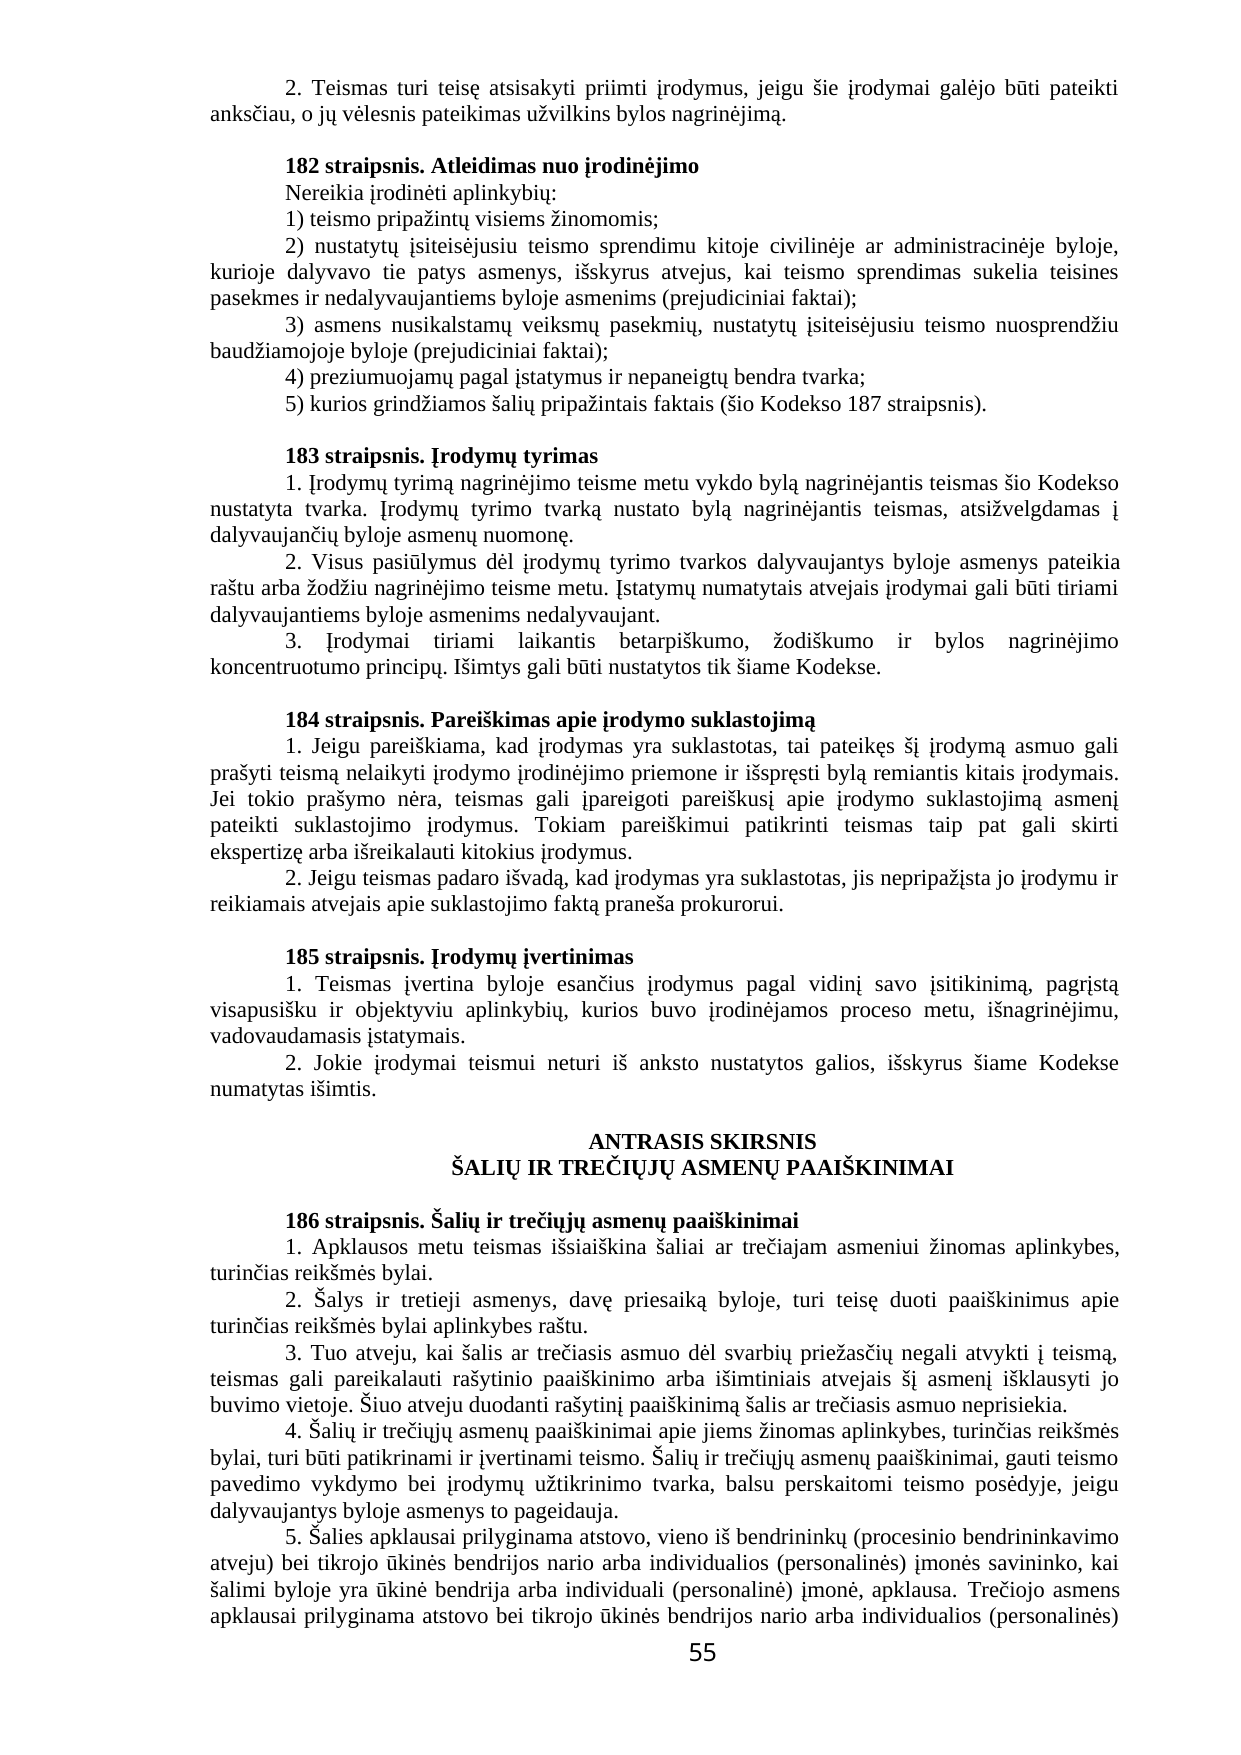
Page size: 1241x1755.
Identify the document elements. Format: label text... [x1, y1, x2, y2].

text 185 straipsnis. Įrodymų įvertinimas [210, 943, 1120, 969]
text 2. Jeigu teismas padaro išvadą, kad įrodymas yra suklastotas, jis nepripažįsta jo įrodymu ir reikiamais atvejais apie suklastojimo faktą praneša prokurorui. [210, 864, 1120, 917]
text 2. Visus pasiūlymus dėl įrodymų tyrimo tvarkos dalyvaujantys byloje asmenys pateikia raštu arba žodžiu nagrinėjimo teisme metu. Įstatymų numatytais atvejais įrodymai gali būti tiriami dalyvaujantiems byloje asmenims nedalyvaujant. [210, 548, 1120, 627]
text 1. Jeigu pareiškiama, kad įrodymas yra suklastotas, tai pateikęs šį įrodymą asmuo gali prašyti teismą nelaikyti įrodymo įrodinėjimo priemone ir išspręsti bylą remiantis kitais įrodymais. Jei tokio prašymo nėra, teismas gali įpareigoti pareiškusį apie įrodymo suklastojimą asmenį pateikti suklastojimo įrodymus. Tokiam pareiškimui patikrinti teismas taip pat gali skirti ekspertizę arba išreikalauti kitokius įrodymus. [210, 732, 1120, 864]
text 1. Apklausos metu teismas išsiaiškina šaliai ar trečiajam asmeniui žinomas aplinkybes, turinčias reikšmės bylai. [210, 1233, 1120, 1286]
text 5) kurios grindžiamos šalių pripažintais faktais (šio Kodekso 187 straipsnis). [210, 390, 1120, 416]
text 1. Įrodymų tyrimą nagrinėjimo teisme metu vykdo bylą nagrinėjantis teismas šio Kodekso nustatyta tvarka. Įrodymų tyrimo tvarką nustato bylą nagrinėjantis teismas, atsižvelgdamas į dalyvaujančių byloje asmenų nuomonę. [210, 469, 1120, 548]
text 1. Teismas įvertina byloje esančius įrodymus pagal vidinį savo įsitikinimą, pagrįstą visapusišku ir objektyviu aplinkybių, kurios buvo įrodinėjamos proceso metu, išnagrinėjimu, vadovaudamasis įstatymais. [210, 969, 1120, 1049]
text 2. Teismas turi teisę atsisakyti priimti įrodymus, jeigu šie įrodymai galėjo būti pateikti anksčiau, o jų vėlesnis pateikimas užvilkins bylos nagrinėjimą. [210, 73, 1120, 126]
text 3. Tuo atveju, kai šalis ar trečiasis asmuo dėl svarbių priežasčių negali atvykti į teismą, teismas gali pareikalauti rašytinio paaiškinimo arba išimtiniais atvejais šį asmenį išklausyti jo buvimo vietoje. Šiuo atveju duodanti rašytinį paaiškinimą šalis ar trečiasis asmuo neprisiekia. [210, 1338, 1120, 1418]
subtitle Šalių IR TREČIŲJŲ ASMENŲ paaiškinimai [210, 1154, 1120, 1180]
text Antrasis skirsnis [210, 1128, 1120, 1154]
text 4. Šalių ir trečiųjų asmenų paaiškinimai apie jiems žinomas aplinkybes, turinčias reikšmės bylai, turi būti patikrinami ir įvertinami teismo. Šalių ir trečiųjų asmenų paaiškinimai, gauti teismo pavedimo vykdymo bei įrodymų užtikrinimo tvarka, balsu perskaitomi teismo posėdyje, jeigu dalyvaujantys byloje asmenys to pageidauja. [210, 1418, 1120, 1523]
text 183 straipsnis. Įrodymų tyrimas [210, 442, 1120, 469]
text 2. Šalys ir tretieji asmenys, davę priesaiką byloje, turi teisę duoti paaiškinimus apie turinčias reikšmės bylai aplinkybes raštu. [210, 1286, 1120, 1338]
text 5. Šalies apklausai prilyginama atstovo, vieno iš bendrininkų (procesinio bendrininkavimo atveju) bei tikrojo ūkinės bendrijos nario arba individualios (personalinės) įmonės savininko, kai šalimi byloje yra ūkinė bendrija arba individuali (personalinė) įmonė, apklausa. Trečiojo asmens apklausai prilyginama atstovo bei tikrojo ūkinės bendrijos nario arba individualios (personalinės) [210, 1523, 1120, 1628]
text 186 straipsnis. Šalių ir trečiųjų asmenų paaiškinimai [210, 1207, 1120, 1233]
text 3. Įrodymai tiriami laikantis betarpiškumo, žodiškumo ir bylos nagrinėjimo koncentruotumo principų. Išimtys gali būti nustatytos tik šiame Kodekse. [210, 627, 1120, 680]
text 4) preziumuojamų pagal įstatymus ir nepaneigtų bendra tvarka; [210, 363, 1120, 390]
text 3) asmens nusikalstamų veiksmų pasekmių, nustatytų įsiteisėjusiu teismo nuosprendžiu baudžiamojoje byloje (prejudiciniai faktai); [210, 311, 1120, 363]
text 1) teismo pripažintų visiems žinomomis; [210, 205, 1120, 232]
text Nereikia įrodinėti aplinkybių: [210, 179, 1120, 205]
text 184 straipsnis. Pareiškimas apie įrodymo suklastojimą [210, 706, 1120, 732]
text 182 straipsnis. Atleidimas nuo įrodinėjimo [210, 153, 1120, 179]
text 2) nustatytų įsiteisėjusiu teismo sprendimu kitoje civilinėje ar administracinėje byloje, kurioje dalyvavo tie patys asmenys, išskyrus atvejus, kai teismo sprendimas sukelia teisines pasekmes ir nedalyvaujantiems byloje asmenims (prejudiciniai faktai); [210, 232, 1120, 311]
text 2. Jokie įrodymai teismui neturi iš anksto nustatytos galios, išskyrus šiame Kodekse numatytas išimtis. [210, 1049, 1120, 1101]
